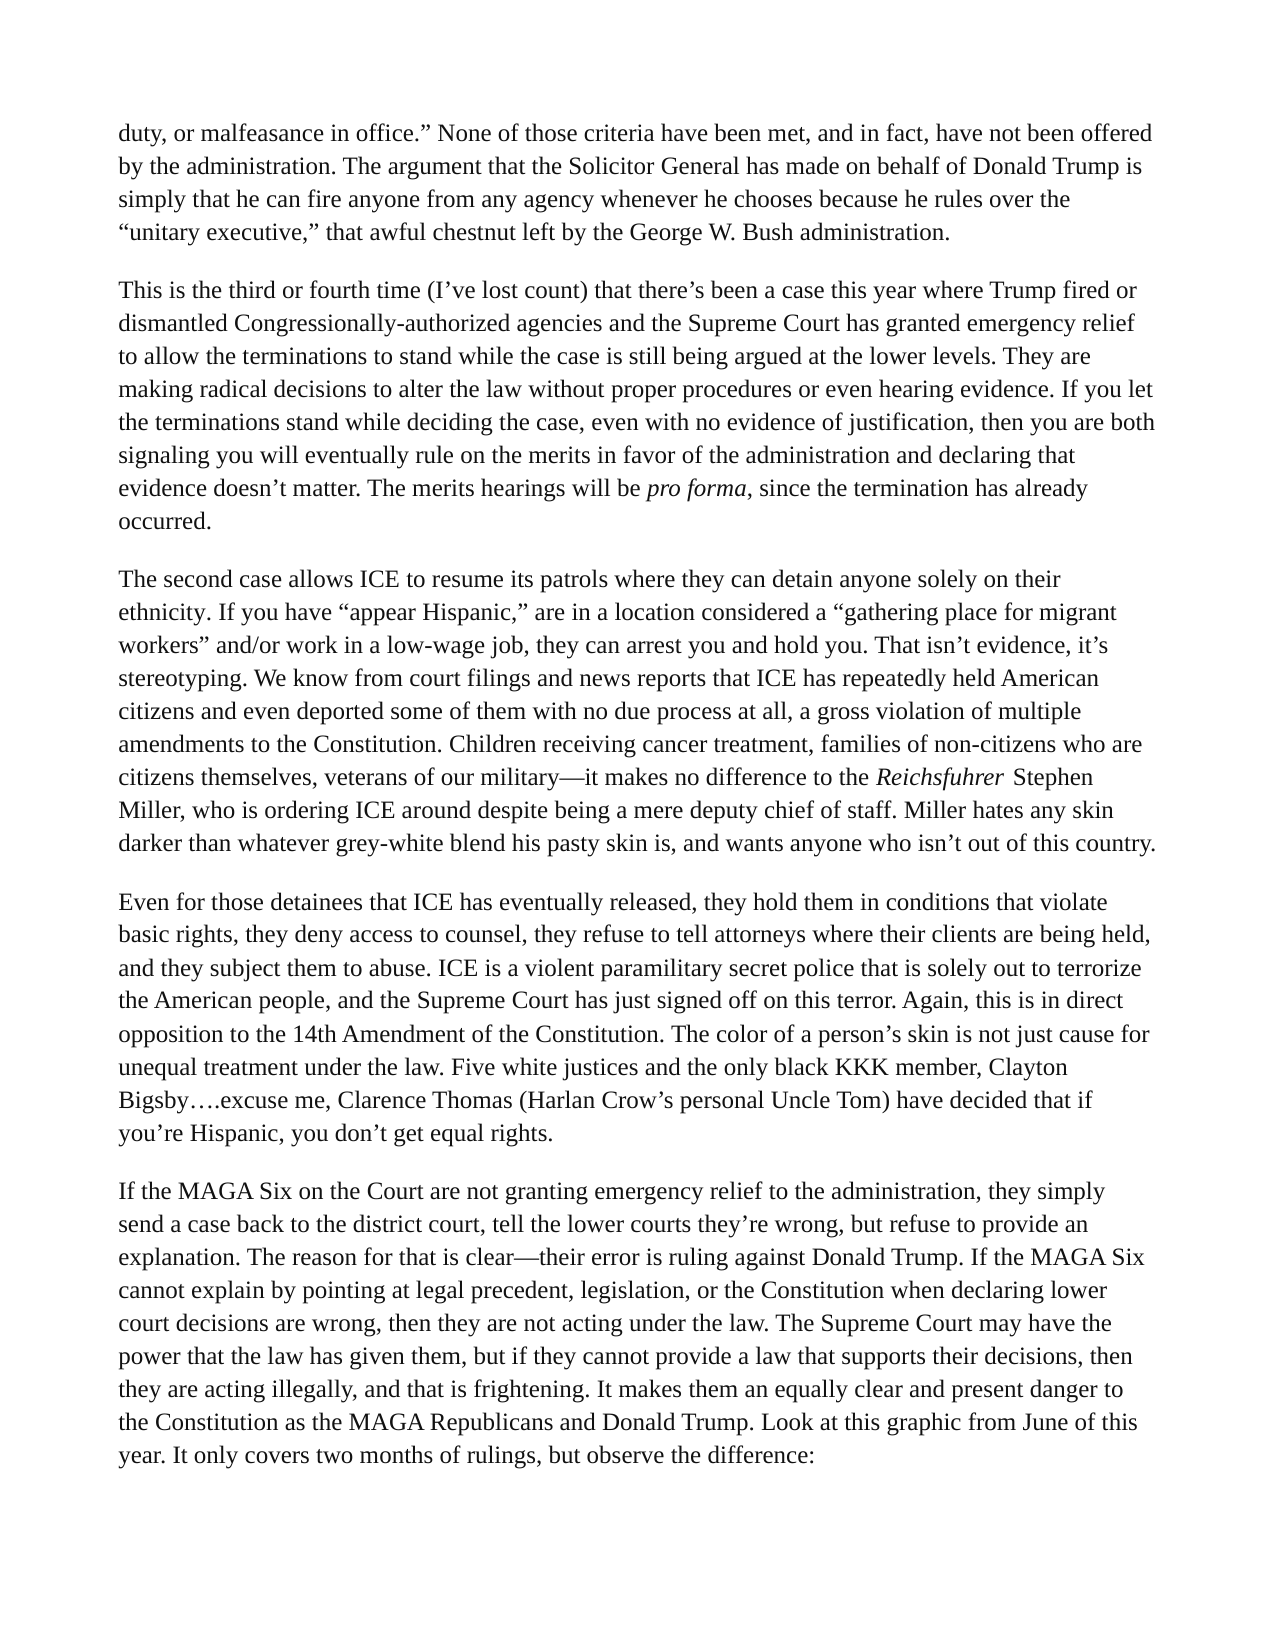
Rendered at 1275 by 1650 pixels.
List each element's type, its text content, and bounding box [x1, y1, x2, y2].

text duty, or malfeasance in office.” None of those criteria have been met, and in fact, have not been offered by the administration. The argument that the Solicitor General has made on behalf of Donald Trump is simply that he can fire anyone from any agency whenever he chooses because he rules over the “unitary executive,” that awful chestnut left by the George W. Bush administration. [118, 118, 1157, 246]
text The second case allows ICE to resume its patrols where they can detain anyone solely on their ethnicity. If you have “appear Hispanic,” are in a location considered a “gathering place for migrant workers” and/or work in a low-wage job, they can arrest you and hold you. That isn’t evidence, it’s stereotyping. We know from court filings and news reports that ICE has repeatedly held American citizens and even deported some of them with no due process at all, a gross violation of multiple amendments to the Constitution. Children receiving cancer treatment, families of non-citizens who are citizens themselves, veterans of our military—it makes no difference to the Reichsfuhrer Stephen Miller, who is ordering ICE around despite being a mere deputy chief of staff. Miller hates any skin darker than whatever grey-white blend his pasty skin is, and wants anyone who isn’t out of this country. [118, 564, 1157, 857]
text This is the third or fourth time (I’ve lost count) that there’s been a case this year where Trump fired or dismantled Congressionally-authorized agencies and the Supreme Court has granted emergency relief to allow the terminations to stand while the case is still being argued at the lower levels. They are making radical decisions to alter the law without proper procedures or even hearing evidence. If you let the terminations stand while deciding the case, even with no evidence of justification, then you are both signaling you will eventually rule on the merits in favor of the administration and declaring that evidence doesn’t matter. The merits hearings will be pro forma, since the termination has already occurred. [118, 275, 1157, 535]
text Even for those detainees that ICE has eventually released, they hold them in conditions that violate basic rights, they deny access to counsel, they refuse to tell attorneys where their clients are being held, and they subject them to abuse. ICE is a violent paramilitary secret police that is solely out to terrorize the American people, and the Supreme Court has just signed off on this terror. Again, this is in direct opposition to the 14th Amendment of the Constitution. The color of a person’s skin is not just cause for unequal treatment under the law. Five white justices and the only black KKK member, Clayton Bigsby….excuse me, Clarence Thomas (Harlan Crow’s personal Uncle Tom) have decided that if you’re Hispanic, you don’t get equal rights. [118, 887, 1157, 1146]
text If the MAGA Six on the Court are not granting emergency relief to the administration, they simply send a case back to the district court, tell the lower courts they’re wrong, but refuse to provide an explanation. The reason for that is clear—their error is ruling against Donald Trump. If the MAGA Six cannot explain by pointing at legal precedent, legislation, or the Constitution when declaring lower court decisions are wrong, then they are not acting under the law. The Supreme Court may have the power that the law has given them, but if they cannot provide a law that supports their decisions, then they are acting illegally, and that is frightening. It makes them an equally clear and present danger to the Constitution as the MAGA Republicans and Donald Trump. Look at this graphic from June of this year. It only covers two months of rulings, but observe the difference: [118, 1176, 1157, 1469]
